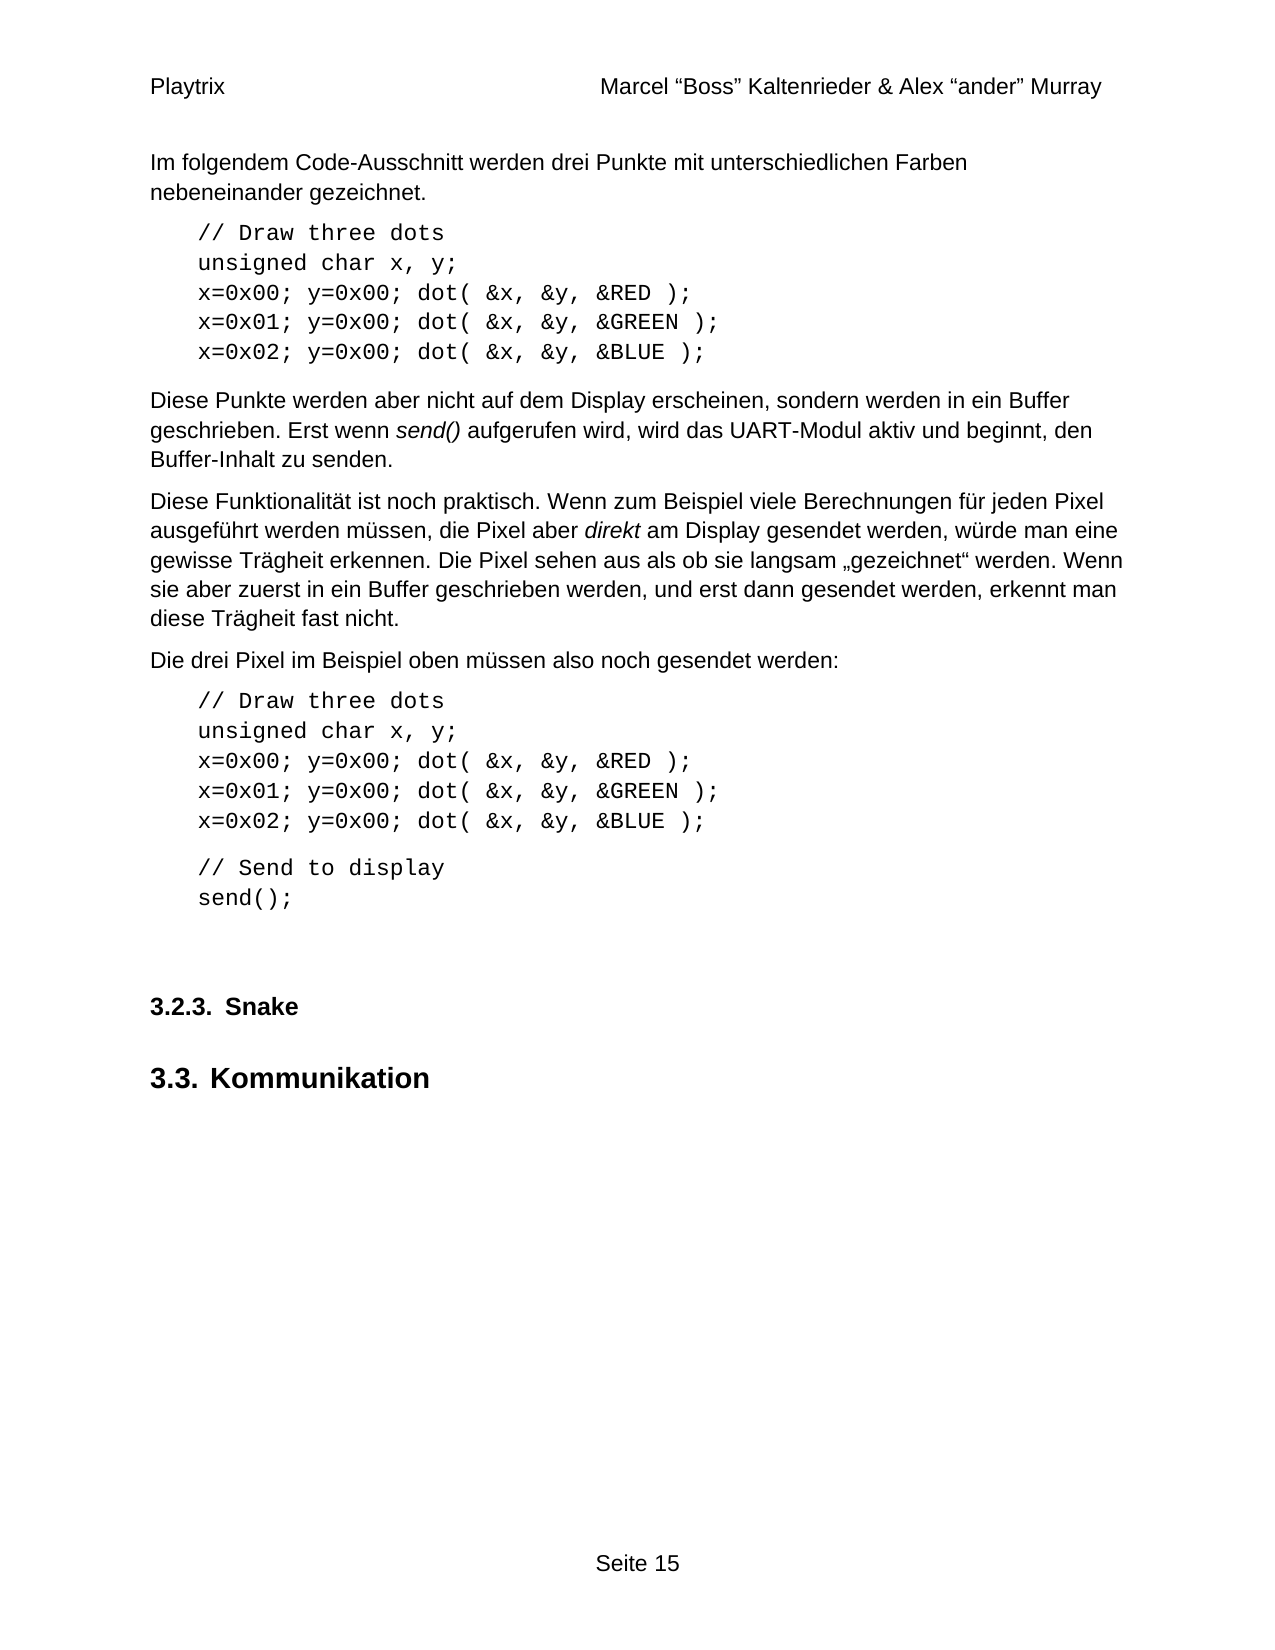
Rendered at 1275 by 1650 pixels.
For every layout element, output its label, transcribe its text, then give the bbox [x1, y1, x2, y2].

text // Send to display send(); [197, 856, 1125, 912]
text Die drei Pixel im Beispiel oben müssen also noch gesendet werden: [150, 648, 1125, 673]
text // Draw three dots unsigned char x, y; x=0x00; y=0x00; dot( &x, &y, &RED ); x=0x01; y=0x00; dot( &x, &y, &GREEN ); x=0x02; y=0x00; dot( &x, &y, &BLUE ); [197, 690, 1125, 835]
subtitle Kommunikation [150, 1062, 1125, 1094]
text // Draw three dots unsigned char x, y; x=0x00; y=0x00; dot( &x, &y, &RED ); x=0x01; y=0x00; dot( &x, &y, &GREEN ); x=0x02; y=0x00; dot( &x, &y, &BLUE ); [197, 221, 1125, 366]
text Im folgendem Code-Ausschnitt werden drei Punkte mit unterschiedlichen Farben nebeneinander gezeichnet. [150, 150, 1125, 205]
subtitle Snake [150, 992, 1125, 1020]
text Diese Punkte werden aber nicht auf dem Display erscheinen, sondern werden in ein Buffer geschrieben. Erst wenn send() aufgerufen wird, wird das UART-Modul aktiv und beginnt, den Buffer-Inhalt zu senden. [150, 388, 1125, 472]
text Diese Funktionalität ist noch praktisch. Wenn zum Beispiel viele Berechnungen für jeden Pixel ausgeführt werden müssen, die Pixel aber direkt am Display gesendet werden, würde man eine gewisse Trägheit erkennen. Die Pixel sehen aus als ob sie langsam „gezeichnet“ werden. Wenn sie aber zuerst in ein Buffer geschrieben werden, und erst dann gesendet werden, erkennt man diese Trägheit fast nicht. [150, 488, 1125, 632]
